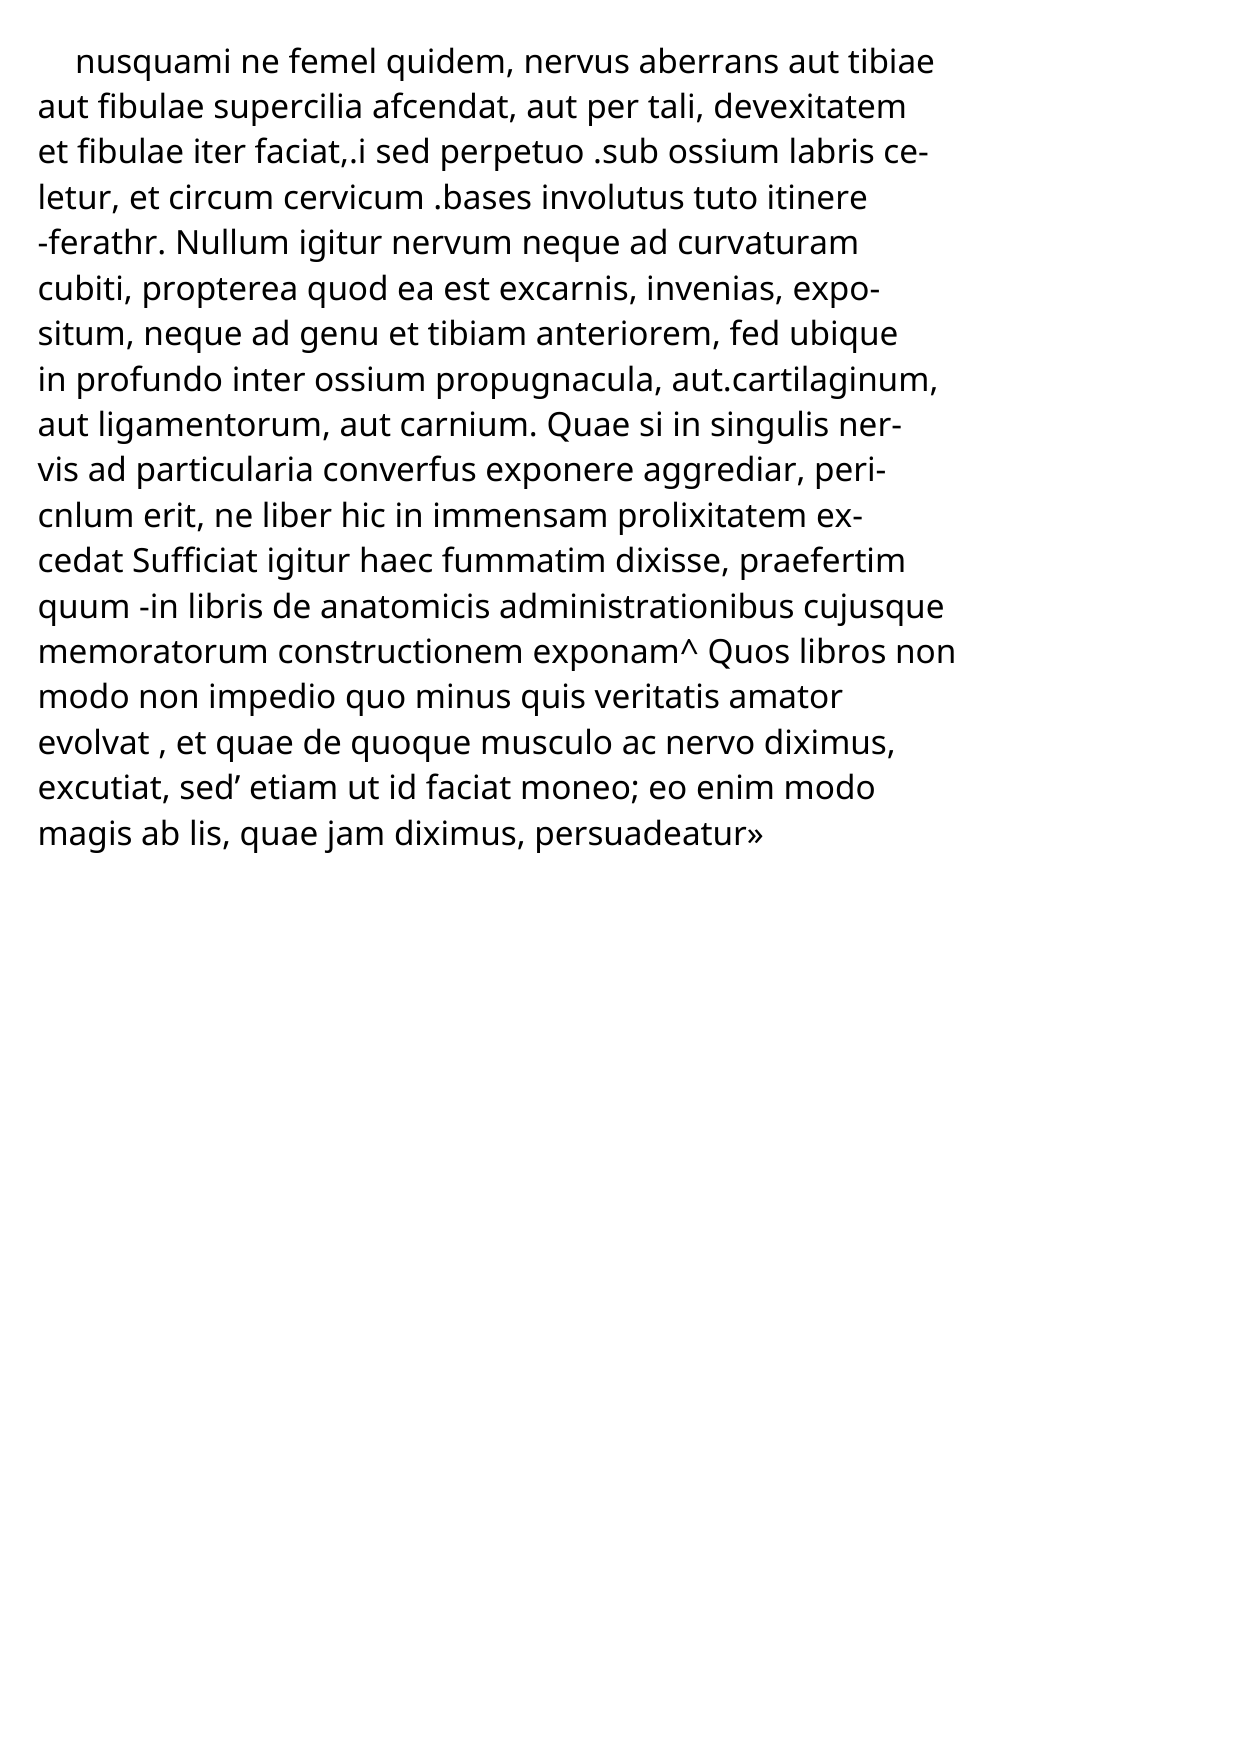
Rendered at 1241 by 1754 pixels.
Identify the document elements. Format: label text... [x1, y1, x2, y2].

text nusquami ne femel quidem, nervus aberrans aut tibiae aut fibulae supercilia afcendat, aut per tali, devexitatem et fibulae iter faciat,.i sed perpetuo .sub ossium labris ce- letur, et circum cervicum .bases involutus tuto itinere -ferathr. Nullum igitur nervum neque ad curvaturam cubiti, propterea quod ea est excarnis, invenias, expo- situm, neque ad genu et tibiam anteriorem, fed ubique in profundo inter ossium propugnacula, aut.cartilaginum, aut ligamentorum, aut carnium. Quae si in singulis ner- vis ad particularia converfus exponere aggrediar, peri- cnlum erit, ne liber hic in immensam prolixitatem ex- cedat Sufficiat igitur haec fummatim dixisse, praefertim quum -in libris de anatomicis administrationibus cujusque memoratorum constructionem exponam^ Quos libros non modo non impedio quo minus quis veritatis amator evolvat , et quae de quoque musculo ac nervo diximus, excutiat, sed’ etiam ut id faciat moneo; eo enim modo magis ab lis, quae jam diximus, persuadeatur» [37, 37, 1203, 855]
